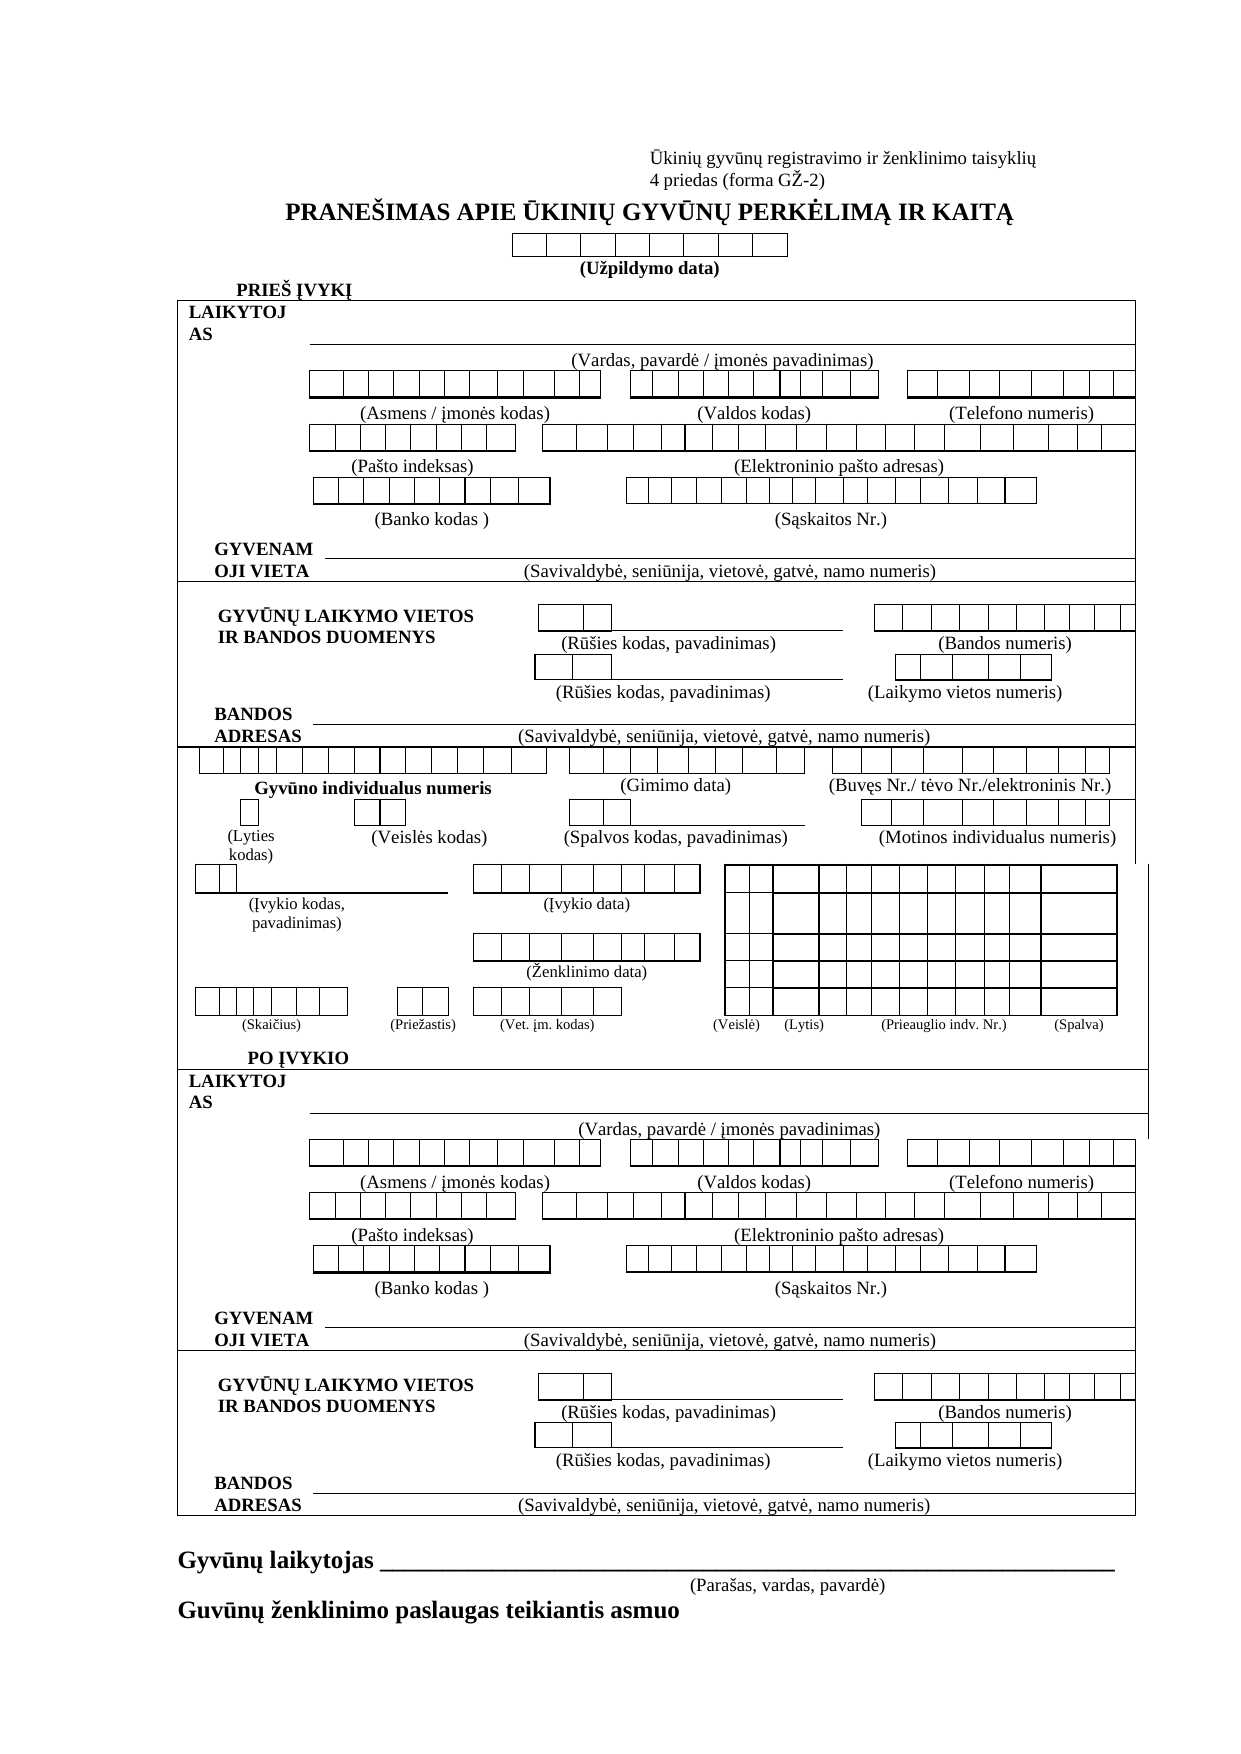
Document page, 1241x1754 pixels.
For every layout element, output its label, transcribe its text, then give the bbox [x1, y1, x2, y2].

table_cell [448, 960, 473, 987]
table_cell [432, 748, 457, 772]
table_cell [843, 1399, 875, 1422]
table_cell [1136, 746, 1149, 772]
table_cell [178, 1351, 1135, 1373]
table_cell [924, 800, 962, 824]
table_cell [1042, 894, 1074, 932]
table_cell [458, 799, 483, 824]
table_cell [390, 478, 414, 503]
table_cell [921, 655, 952, 678]
table_cell (Bandos numeris) [875, 632, 1135, 653]
table_cell [631, 748, 657, 772]
table_cell [539, 1374, 583, 1399]
table_cell [515, 1218, 543, 1245]
table_cell (Spalva) [1041, 1016, 1117, 1041]
table_cell [700, 987, 724, 1015]
table_cell [494, 1373, 538, 1399]
table_cell [896, 655, 920, 678]
table_cell [872, 989, 899, 1015]
table_cell [1136, 450, 1149, 477]
table_cell (Sąskaitos Nr.) [626, 503, 1135, 530]
text Guvūnų ženklinimo paslaugas teikiantis asmuo [177, 1595, 1122, 1624]
table_cell [536, 1423, 572, 1447]
table_cell [949, 1246, 977, 1271]
table_cell [622, 934, 644, 959]
table_cell [896, 478, 920, 503]
table_cell [1136, 654, 1149, 678]
table_cell BANDOS ADRESAS [203, 1471, 313, 1515]
table_cell [178, 503, 192, 530]
table_cell [347, 960, 372, 987]
table_cell [369, 1140, 393, 1165]
table_cell [200, 748, 223, 772]
table_cell [1136, 1165, 1149, 1192]
table_cell [908, 1140, 937, 1165]
table_cell [271, 933, 296, 959]
table_cell [178, 799, 199, 824]
table_cell [577, 1193, 607, 1218]
table_cell [963, 748, 993, 772]
table_cell [960, 1374, 988, 1399]
table_cell [178, 582, 1135, 604]
table_cell [777, 748, 804, 772]
table_cell [344, 371, 368, 396]
table_cell [754, 1140, 779, 1165]
table_cell [178, 748, 199, 772]
table_cell [847, 866, 871, 892]
table_cell [900, 894, 927, 932]
table_cell [1136, 503, 1149, 530]
table_cell [580, 371, 600, 396]
table_cell [192, 1245, 286, 1271]
table_cell (Veislės kodas) [303, 825, 546, 864]
table_cell [1118, 892, 1148, 932]
table_cell [196, 988, 219, 1015]
table_cell [580, 1140, 600, 1165]
table_cell [921, 478, 948, 503]
table_cell [196, 370, 309, 396]
table_cell [178, 1113, 196, 1139]
table_cell [178, 1165, 196, 1192]
table_cell [519, 478, 549, 503]
table_cell [199, 799, 223, 824]
table_cell [196, 865, 219, 892]
table_cell [851, 371, 878, 396]
table_cell [612, 654, 843, 678]
table_cell [178, 604, 206, 630]
table_cell [1136, 370, 1149, 396]
table_cell [634, 425, 661, 449]
table_cell [621, 1015, 644, 1041]
table_cell GYVENAMOJI VIETA [203, 1299, 325, 1350]
table_cell [423, 894, 448, 932]
table_cell [347, 864, 372, 892]
table_cell [458, 748, 483, 772]
table_cell [886, 1193, 914, 1218]
table_cell [449, 987, 473, 1015]
table_cell [310, 1193, 335, 1218]
table_cell [1017, 1374, 1044, 1399]
table_cell [519, 1246, 549, 1271]
table_cell [296, 864, 319, 892]
table_cell [981, 425, 1013, 449]
table_cell [989, 1374, 1016, 1399]
table_cell [689, 748, 715, 772]
table_cell [627, 478, 648, 503]
table_cell [196, 1139, 309, 1165]
table_cell [562, 934, 593, 959]
table_header [310, 301, 1135, 344]
table_cell [178, 702, 203, 746]
table_cell [649, 478, 671, 503]
table_cell [1042, 989, 1074, 1015]
table_cell [843, 604, 874, 630]
table_cell [487, 425, 515, 449]
table_cell [178, 477, 192, 503]
table_cell [868, 1246, 895, 1271]
table_cell [1136, 1493, 1149, 1515]
table_cell [483, 799, 512, 824]
table_cell [903, 605, 931, 630]
table_cell [754, 371, 779, 396]
table_cell [985, 989, 1009, 1015]
table_cell [290, 344, 309, 370]
table_cell [1042, 866, 1074, 892]
table_cell [729, 371, 753, 396]
table_cell [237, 988, 253, 1015]
table_cell [271, 864, 296, 892]
table_cell [697, 478, 721, 503]
table_cell [1064, 371, 1089, 396]
table_cell [524, 1140, 554, 1165]
table_cell [423, 864, 448, 892]
table_header [719, 234, 752, 256]
table_cell [827, 425, 856, 449]
table_header [753, 234, 787, 256]
table_cell [196, 1113, 290, 1139]
table_cell [594, 865, 621, 892]
table_cell [1136, 773, 1149, 798]
table_cell [872, 935, 899, 959]
table_cell [1136, 1350, 1149, 1373]
table_cell [196, 424, 282, 449]
table_cell [1074, 894, 1116, 932]
table_cell [241, 748, 258, 772]
table_cell [938, 1140, 969, 1165]
table_cell [178, 424, 196, 449]
table_cell GYVŪNŲ LAIKYMO VIETOS IR BANDOS DUOMENYS [206, 1373, 494, 1422]
table_cell [196, 1192, 282, 1218]
table_cell [203, 654, 534, 678]
table_cell [448, 892, 473, 932]
table_cell (Užpildymo data) [512, 257, 787, 278]
table_cell BANDOS ADRESAS [203, 702, 313, 746]
table_cell [398, 894, 423, 932]
table_cell [411, 425, 436, 449]
table_header [684, 234, 718, 256]
table_cell (Įvykio data) [473, 894, 700, 932]
table_cell [373, 864, 397, 892]
table_cell [1074, 866, 1116, 892]
table_cell [314, 1246, 338, 1271]
table_cell [348, 987, 372, 1015]
table_cell [875, 1374, 902, 1399]
table_cell [726, 866, 749, 892]
table_cell [1118, 960, 1148, 987]
table_cell [437, 1193, 461, 1218]
table_cell [220, 988, 236, 1015]
table_cell [573, 655, 611, 678]
table_cell [361, 425, 385, 449]
table_cell [178, 450, 196, 477]
table_cell [1136, 424, 1149, 449]
table_cell [1078, 1193, 1101, 1218]
table_cell [178, 630, 206, 653]
table_cell [844, 478, 867, 503]
table_cell [892, 748, 923, 772]
table_cell (Prieauglio indv. Nr.) [847, 1016, 1041, 1041]
table_cell [985, 894, 1009, 932]
table_cell [530, 865, 561, 892]
table_cell [924, 748, 962, 772]
table_cell [713, 1193, 738, 1218]
table_cell [178, 1271, 192, 1298]
table_cell [310, 425, 335, 449]
table_cell [601, 370, 630, 396]
table_cell [319, 864, 347, 892]
table_cell [487, 1193, 515, 1218]
table_cell [498, 1140, 523, 1165]
table_cell [286, 1271, 313, 1298]
table_cell [872, 866, 899, 892]
table_cell [555, 371, 579, 396]
table_cell [570, 748, 603, 772]
table_cell [1136, 1218, 1149, 1245]
table_cell [989, 655, 1020, 678]
table_cell [314, 478, 338, 503]
table_cell [1136, 604, 1149, 630]
table_cell [900, 866, 927, 892]
table_cell [1000, 1140, 1031, 1165]
table_cell [915, 1193, 944, 1218]
table_cell [662, 1193, 684, 1218]
table_cell [612, 604, 843, 630]
table_cell [1014, 425, 1048, 449]
table_cell [1136, 558, 1149, 581]
table_cell [851, 1140, 878, 1165]
table_cell [196, 960, 219, 987]
table_cell [915, 425, 944, 449]
table_cell [1074, 935, 1116, 959]
table_cell [282, 1218, 309, 1245]
table_cell [178, 1245, 192, 1271]
table_cell [921, 1423, 952, 1447]
table_cell [816, 1246, 843, 1271]
table_cell [726, 961, 749, 987]
table_cell [203, 679, 490, 702]
table_cell [857, 1193, 885, 1218]
table_cell [953, 655, 988, 678]
table_cell [390, 1246, 414, 1271]
table_cell [862, 748, 891, 772]
table_cell [1136, 702, 1149, 724]
table_cell [679, 371, 703, 396]
table_cell [1059, 748, 1085, 772]
table_cell [956, 866, 984, 892]
table_cell [220, 865, 236, 892]
table_cell [1027, 748, 1058, 772]
table_cell [462, 425, 486, 449]
table_cell [679, 1140, 703, 1165]
table_cell [820, 935, 846, 959]
table_cell [994, 748, 1026, 772]
table_cell [774, 866, 818, 892]
table_cell GYVENAMOJI VIETA [203, 530, 325, 581]
table_cell [1114, 1140, 1135, 1165]
table_cell (Banko kodas ) [313, 505, 550, 530]
table_cell [1136, 1327, 1149, 1350]
table_cell [282, 1192, 309, 1218]
table_cell [747, 1246, 769, 1271]
table_cell [875, 605, 902, 630]
table_cell [1070, 605, 1094, 630]
table_cell [178, 1373, 206, 1399]
table_cell [474, 865, 501, 892]
table_cell [282, 424, 309, 449]
table_cell [1118, 933, 1148, 959]
text PRIEŠ ĮVYKĮ [177, 278, 1122, 300]
table_cell [196, 450, 282, 477]
table_header [616, 234, 649, 256]
table_cell [1136, 396, 1149, 423]
table_cell [843, 1422, 895, 1447]
table_cell [622, 865, 644, 892]
table_cell [1117, 1015, 1148, 1041]
table_cell [1136, 1422, 1149, 1447]
table_cell [1118, 864, 1148, 892]
table_cell [320, 988, 347, 1015]
table_cell [956, 935, 984, 959]
table_cell [750, 988, 772, 1015]
table_cell [515, 450, 543, 477]
table_cell [406, 748, 431, 772]
table_cell [1136, 1399, 1149, 1422]
table_cell [726, 988, 749, 1015]
table_cell [1037, 477, 1135, 503]
table_cell [420, 371, 444, 396]
table_cell [286, 503, 313, 530]
table_cell [1052, 1422, 1135, 1447]
table_cell [319, 960, 347, 987]
table_header LAIKYTOJAS [178, 301, 309, 344]
text Gyvūnų laikytojas [177, 1545, 1122, 1574]
table_cell [1027, 800, 1058, 824]
table_cell [774, 935, 818, 959]
table_cell [857, 425, 885, 449]
table_cell [192, 503, 286, 530]
table_cell [297, 988, 319, 1015]
table_cell [1000, 371, 1031, 396]
table_cell [1110, 748, 1135, 772]
table_cell [277, 799, 302, 824]
table_cell (Telefono numeris) [908, 1167, 1135, 1192]
table_cell [355, 800, 379, 824]
table_cell [1049, 1193, 1077, 1218]
table_cell [423, 960, 448, 987]
table_cell [774, 962, 818, 987]
table_cell [203, 1422, 534, 1447]
table_cell [536, 655, 572, 678]
table_cell (Bandos numeris) [875, 1401, 1135, 1422]
table_cell [1136, 581, 1149, 604]
table_cell (Rūšies kodas, pavadinimas) [490, 679, 836, 702]
table_header [547, 234, 580, 256]
table_cell [448, 864, 473, 892]
table_cell [662, 425, 684, 449]
table_cell [1102, 1193, 1135, 1218]
table_cell [303, 748, 328, 772]
text PRANEŠIMAS APIE ŪKINIŲ GYVŪNŲ PERKĖLIMĄ IR KAITĄ [177, 197, 1122, 226]
table_cell [994, 800, 1026, 824]
table_cell [1074, 962, 1116, 987]
table_cell [945, 425, 980, 449]
table_cell [259, 799, 277, 824]
table_cell [722, 1246, 746, 1271]
table_cell [645, 987, 674, 1015]
table_cell [1017, 605, 1044, 630]
table_cell [649, 1246, 671, 1271]
table_cell [445, 371, 469, 396]
table_cell [847, 894, 871, 932]
table_cell [896, 1423, 920, 1447]
table_cell [634, 1193, 661, 1218]
table_cell [555, 1140, 579, 1165]
table_cell [672, 1246, 696, 1271]
table_cell [908, 371, 937, 396]
table_cell [653, 371, 678, 396]
table_cell [956, 894, 984, 932]
table_cell [562, 988, 593, 1015]
table_cell [420, 1140, 444, 1165]
table_cell [1095, 1447, 1135, 1471]
table_cell [1010, 935, 1040, 959]
table_header [1136, 300, 1149, 344]
table_cell [872, 962, 899, 987]
table_cell [573, 1423, 611, 1447]
table_cell [325, 1299, 1135, 1327]
table_cell [900, 962, 927, 987]
table_cell [432, 799, 457, 824]
table_cell [502, 865, 529, 892]
table_cell [502, 934, 529, 959]
table_cell [963, 800, 993, 824]
table_cell [743, 748, 776, 772]
table_cell [868, 478, 895, 503]
table_cell [277, 748, 302, 772]
table_cell [801, 1140, 822, 1165]
table_cell [945, 1193, 980, 1218]
table_cell (Priežastis) [373, 1015, 473, 1041]
table_cell [645, 934, 674, 959]
table_cell [1110, 800, 1135, 824]
table_cell [631, 371, 652, 396]
table_cell [750, 893, 772, 932]
table_cell [271, 960, 296, 987]
table_cell [793, 478, 815, 503]
table_cell [900, 935, 927, 959]
table_cell [729, 1140, 753, 1165]
table_cell [310, 371, 343, 396]
table_cell [550, 1271, 626, 1298]
table_cell (Asmens / įmonės kodas) [310, 1167, 600, 1192]
table_cell [956, 962, 984, 987]
table_cell [833, 748, 861, 772]
table_cell [1064, 1140, 1089, 1165]
table_cell [512, 799, 546, 824]
table_cell [766, 1193, 796, 1218]
table_cell [440, 1246, 464, 1271]
table_cell [178, 1422, 203, 1471]
table_cell [843, 654, 895, 678]
table_cell [364, 478, 389, 503]
table_cell [196, 1165, 309, 1192]
table_cell [373, 933, 397, 959]
table_cell [832, 799, 861, 824]
table_cell [985, 962, 1009, 987]
table_cell [398, 864, 423, 892]
table_cell [1010, 894, 1040, 932]
table_cell [713, 425, 738, 449]
table_cell [704, 1140, 728, 1165]
table_cell (Rūšies kodas, pavadinimas) [494, 630, 843, 653]
table_cell [406, 799, 432, 824]
table_cell [903, 1374, 931, 1399]
table_cell [462, 1193, 486, 1218]
table_cell [344, 1140, 368, 1165]
table_cell [310, 1140, 343, 1165]
table_cell [686, 425, 712, 449]
table_cell [1032, 1140, 1063, 1165]
table_cell [938, 371, 969, 396]
table_cell [612, 1373, 843, 1399]
table_cell [178, 773, 199, 798]
table_cell [675, 987, 700, 1015]
table_cell [886, 425, 914, 449]
table_cell [178, 396, 196, 423]
table_cell [178, 1015, 196, 1041]
table_cell [892, 800, 923, 824]
table_cell [178, 933, 196, 959]
table_cell [970, 1140, 999, 1165]
table_cell [286, 477, 313, 503]
table_cell (Lytis) [773, 1016, 847, 1041]
table_cell [1095, 605, 1120, 630]
table_cell [1136, 1271, 1149, 1298]
table_cell [1136, 344, 1149, 370]
table_cell [178, 864, 195, 892]
table_cell [700, 892, 724, 932]
table_cell [594, 988, 621, 1015]
table_cell [415, 1246, 439, 1271]
table_cell [1095, 1374, 1120, 1399]
table_cell [847, 935, 871, 959]
table_cell (Savivaldybė, seniūnija, vietovė, gatvė, namo numeris) [325, 559, 1135, 581]
table_cell [178, 1192, 196, 1218]
table_cell [1136, 1373, 1149, 1399]
table_cell [1136, 1299, 1149, 1327]
table_cell [398, 960, 423, 987]
table_cell [310, 1070, 1148, 1113]
table_cell [470, 371, 497, 396]
table_cell [178, 987, 195, 1015]
table_cell [336, 1193, 360, 1218]
table_cell [254, 933, 271, 959]
table_cell (Laikymo vietos numeris) [836, 679, 1095, 702]
table_cell [178, 1327, 203, 1350]
table_cell [178, 1139, 196, 1165]
table_cell [932, 1374, 959, 1399]
table_cell [722, 478, 746, 503]
table_cell [437, 425, 461, 449]
table_cell [978, 1246, 1004, 1271]
table_cell [178, 1471, 203, 1515]
table_cell [820, 866, 846, 892]
table_cell [319, 933, 347, 959]
table_cell [985, 935, 1009, 959]
table_cell [604, 800, 630, 824]
table_cell [820, 989, 846, 1015]
table_cell [985, 866, 1009, 892]
table_cell [928, 989, 955, 1015]
table_cell [491, 478, 518, 503]
table_cell [423, 933, 448, 959]
table_cell [978, 478, 1004, 503]
table_cell [543, 425, 576, 449]
table_cell [196, 396, 309, 423]
table_cell [355, 748, 379, 772]
table_cell [415, 478, 439, 503]
table_cell [347, 933, 372, 959]
table_cell [843, 1373, 874, 1399]
table_cell [466, 478, 490, 503]
table_cell [1010, 962, 1040, 987]
table_cell [928, 962, 955, 987]
table_cell (Vardas, pavardė / įmonės pavadinimas) [310, 1114, 1148, 1139]
table_cell [550, 503, 626, 530]
table_cell [237, 933, 254, 959]
table_cell [502, 988, 529, 1015]
table_cell [1136, 724, 1149, 746]
table_cell [949, 478, 977, 503]
table_cell (Telefono numeris) [908, 399, 1135, 423]
table_cell [601, 1139, 630, 1165]
table_cell [847, 989, 871, 1015]
table_cell [178, 1399, 206, 1422]
table_cell [178, 960, 196, 987]
table_cell [797, 425, 826, 449]
table_cell [445, 1140, 469, 1165]
table_cell [1086, 748, 1109, 772]
table_cell [701, 933, 724, 959]
table_cell [584, 1374, 611, 1399]
table_cell (Vardas, pavardė / įmonės pavadinimas) [310, 345, 1135, 370]
table_cell [774, 989, 818, 1015]
table_cell [178, 1299, 203, 1327]
table_cell [178, 1218, 196, 1245]
table_cell [645, 1015, 674, 1041]
table_cell (Įvykio kodas, pavadinimas) [196, 894, 397, 932]
table_cell [1136, 1471, 1149, 1492]
table_cell [516, 424, 542, 449]
table_cell (Rūšies kodas, pavadinimas) [494, 1399, 843, 1422]
table_cell [770, 1246, 792, 1271]
table_cell [551, 1245, 626, 1271]
table_cell [770, 478, 792, 503]
table_cell [1074, 989, 1116, 1015]
table_cell [844, 1246, 867, 1271]
table_cell [989, 1423, 1020, 1447]
table_cell [237, 960, 254, 987]
table_cell [653, 1140, 678, 1165]
table_cell [820, 962, 846, 987]
table_cell [192, 477, 286, 503]
table_cell (Vet. įm. kodas) [473, 1016, 621, 1041]
table_cell [498, 371, 523, 396]
table_cell [220, 933, 237, 959]
table_cell [823, 1140, 850, 1165]
table_cell [178, 530, 203, 558]
table_cell (Pašto indeksas) [310, 1220, 515, 1245]
table_cell [1136, 1245, 1149, 1271]
table_cell [970, 371, 999, 396]
table_cell [411, 1193, 436, 1218]
table_cell [398, 988, 422, 1015]
table_cell [823, 371, 850, 396]
table_cell (Asmens / įmonės kodas) [310, 399, 600, 423]
table_cell [329, 799, 354, 824]
table_cell [484, 748, 511, 772]
table_cell [1078, 425, 1101, 449]
table_cell [1121, 1374, 1135, 1399]
table_cell [178, 558, 203, 581]
table_cell [286, 1245, 313, 1271]
table_cell [474, 988, 501, 1015]
table_header [581, 234, 615, 256]
table_cell [394, 371, 419, 396]
table_cell [1059, 800, 1085, 824]
table_cell [928, 866, 955, 892]
table_cell (Elektroninio pašto adresas) [543, 1220, 1135, 1245]
table_cell [466, 1246, 490, 1271]
table_cell [879, 370, 907, 396]
table_cell [192, 1271, 286, 1298]
table_cell [1010, 866, 1040, 892]
table_cell (Spalvos kodas, pavadinimas) [546, 825, 805, 864]
table_cell [1136, 679, 1149, 702]
table_cell [686, 1193, 712, 1218]
table_cell [474, 934, 501, 959]
table_cell [900, 989, 927, 1015]
table_cell [928, 894, 955, 932]
table_cell [843, 630, 875, 653]
table_cell [604, 748, 630, 772]
table_cell [739, 425, 765, 449]
table_cell [290, 1113, 309, 1139]
table_cell [241, 800, 258, 824]
table_cell [516, 1192, 542, 1218]
table_cell [801, 371, 822, 396]
table_cell [1014, 1193, 1048, 1218]
table_cell [675, 1015, 700, 1041]
table_cell [1086, 800, 1109, 824]
table_cell [339, 478, 363, 503]
table_cell [361, 1193, 385, 1218]
table_cell [339, 1246, 363, 1271]
table_cell LAIKYTOJAS [178, 1070, 309, 1113]
table_cell [1032, 371, 1063, 396]
table_cell [546, 799, 569, 824]
table_cell [381, 800, 405, 824]
table_cell (Buvęs Nr./ tėvo Nr./elektroninis Nr.) [805, 773, 1135, 798]
table_cell [675, 865, 699, 892]
table_cell [1102, 425, 1135, 449]
table_cell [543, 1193, 576, 1218]
table_cell [178, 654, 203, 702]
table_cell [178, 370, 196, 396]
table_cell [178, 892, 196, 932]
table_cell [272, 988, 296, 1015]
table_cell [1136, 825, 1149, 864]
table_cell [313, 1471, 1135, 1492]
table_cell [530, 988, 561, 1015]
table_cell [547, 748, 569, 772]
table_cell [704, 371, 728, 396]
table_cell [1006, 478, 1036, 503]
table_cell [524, 371, 554, 396]
table_cell [178, 825, 199, 864]
table_cell [254, 960, 271, 987]
table_cell [862, 800, 891, 824]
table_cell [1042, 962, 1074, 987]
table_cell [631, 1140, 652, 1165]
table_cell [386, 1193, 410, 1218]
table_cell [921, 1246, 948, 1271]
table_cell [364, 1246, 389, 1271]
table_cell [398, 933, 423, 959]
table_cell [1095, 679, 1135, 702]
table_cell (Skaičius) [196, 1016, 347, 1041]
table_cell [747, 478, 769, 503]
table_cell [254, 988, 271, 1015]
table_cell [1136, 799, 1149, 824]
table_cell [259, 748, 276, 772]
table_cell [1136, 1192, 1149, 1218]
table_cell [1021, 1423, 1051, 1447]
table_cell [254, 864, 271, 892]
table_cell [1010, 989, 1040, 1015]
table_header [513, 234, 546, 256]
table_cell [827, 1193, 856, 1218]
table_cell [178, 344, 196, 370]
table_cell [879, 1139, 907, 1165]
table_cell [1045, 1374, 1069, 1399]
table_cell [608, 425, 633, 449]
table_cell [820, 894, 846, 932]
table_cell [539, 605, 583, 630]
table_cell (Savivaldybė, seniūnija, vietovė, gatvė, namo numeris) [313, 725, 1135, 746]
table_cell [386, 425, 410, 449]
table_cell [1121, 605, 1135, 630]
table_cell (Pašto indeksas) [310, 452, 515, 477]
table_cell [1042, 935, 1074, 959]
table_cell [1070, 1374, 1094, 1399]
table_cell [658, 748, 688, 772]
table_cell [750, 866, 772, 892]
table_cell [805, 799, 832, 824]
table_cell [1021, 655, 1051, 678]
table_cell [325, 530, 1135, 558]
table_cell (Ženklinimo data) [473, 962, 700, 987]
table_cell [196, 344, 290, 370]
table_cell [928, 935, 955, 959]
table_cell [766, 425, 796, 449]
table_cell [739, 1193, 765, 1218]
table_cell [196, 1218, 282, 1245]
table_cell [336, 425, 360, 449]
table_cell [570, 800, 603, 824]
table_cell [1136, 477, 1149, 503]
table_cell [494, 604, 538, 630]
table_cell [896, 1246, 920, 1271]
table_cell (Valdos kodas) [600, 396, 908, 423]
table_cell GYVŪNŲ LAIKYMO VIETOS IR BANDOS DUOMENYS [206, 604, 494, 653]
table_cell [1090, 1140, 1113, 1165]
table_header [650, 234, 683, 256]
table_cell [296, 960, 319, 987]
table_cell [282, 450, 309, 477]
table_cell (Sąskaitos Nr.) [626, 1271, 1135, 1298]
table_cell [303, 799, 328, 824]
table_cell [296, 933, 319, 959]
table_cell (Lyties kodas) [199, 825, 302, 864]
table_cell [612, 1422, 843, 1447]
table_cell [1052, 654, 1135, 678]
table_cell [491, 1246, 518, 1271]
table_cell [953, 1423, 988, 1447]
table_cell [369, 371, 393, 396]
table_cell [645, 865, 674, 892]
table_cell (Banko kodas ) [313, 1274, 550, 1298]
table_cell [872, 894, 899, 932]
table_cell [781, 1140, 800, 1165]
table_cell [631, 799, 805, 824]
text (Parašas, vardas, pavardė) [177, 1574, 1122, 1595]
table_cell [793, 1246, 815, 1271]
table_cell [1118, 987, 1148, 1015]
table_cell [373, 960, 397, 987]
table_cell [960, 605, 988, 630]
table_cell [373, 987, 397, 1015]
table_cell [329, 748, 354, 772]
table_cell [750, 934, 772, 959]
table_cell PO ĮVYKIO [178, 1041, 1148, 1069]
table_cell [594, 934, 621, 959]
table_cell [701, 864, 724, 892]
table_cell [805, 748, 832, 772]
table_cell [1049, 425, 1077, 449]
table_cell [989, 605, 1016, 630]
table_cell [1136, 630, 1149, 653]
table_cell [220, 960, 237, 987]
table_cell [530, 934, 561, 959]
table_cell [932, 605, 959, 630]
table_cell [716, 748, 742, 772]
table_cell [237, 864, 254, 892]
table_cell [622, 987, 644, 1015]
table_cell (Motinos individualus numeris) [805, 825, 1135, 864]
table_cell [394, 1140, 419, 1165]
table_cell [675, 934, 699, 959]
table_cell (Savivaldybė, seniūnija, vietovė, gatvė, namo numeris) [313, 1494, 1135, 1515]
table_cell [470, 1140, 497, 1165]
table_cell [223, 799, 240, 824]
table_cell [1090, 371, 1113, 396]
table_cell [381, 748, 405, 772]
table_cell [847, 962, 871, 987]
table_cell [224, 748, 240, 772]
table_cell [627, 1246, 648, 1271]
table_cell [981, 1193, 1013, 1218]
table_cell [697, 1246, 721, 1271]
text Ūkinių gyvūnų registravimo ir ženklinimo taisyklių [649, 147, 1122, 168]
table_cell (Laikymo vietos numeris) [836, 1447, 1095, 1471]
table_cell [1037, 1245, 1135, 1271]
table_cell [423, 988, 448, 1015]
table_cell [797, 1193, 826, 1218]
table_cell [1136, 1447, 1149, 1471]
table_cell [608, 1193, 633, 1218]
table_cell (Veislė) [700, 1015, 773, 1041]
table_cell (Gimimo data) [546, 773, 805, 798]
table_cell [551, 477, 626, 503]
table_cell [700, 960, 724, 987]
table_cell [750, 961, 772, 987]
table_cell [347, 1015, 372, 1041]
table_cell (Savivaldybė, seniūnija, vietovė, gatvė, namo numeris) [325, 1328, 1135, 1350]
table_cell [781, 371, 800, 396]
table_cell [1136, 1139, 1149, 1165]
table_cell [1045, 605, 1069, 630]
table_cell (Rūšies kodas, pavadinimas) [490, 1447, 836, 1471]
table_cell [816, 478, 843, 503]
table_cell (Elektroninio pašto adresas) [543, 452, 1135, 477]
table_cell [448, 933, 473, 959]
table_cell [577, 425, 607, 449]
table_cell [584, 605, 611, 630]
table_cell [726, 934, 749, 959]
table_cell [196, 933, 219, 959]
table_cell [203, 1447, 490, 1471]
table_cell [1114, 371, 1135, 396]
table_cell [440, 478, 464, 503]
table_cell [562, 865, 593, 892]
table_cell [512, 748, 546, 772]
table_cell [726, 893, 749, 932]
table_cell [1006, 1246, 1036, 1271]
table_cell Gyvūno individualus numeris [199, 774, 546, 798]
table_cell [1136, 530, 1149, 558]
text 4 priedas (forma GŽ-2) [649, 168, 1122, 190]
table_cell [774, 894, 818, 932]
table_cell (Valdos kodas) [600, 1165, 908, 1192]
table_cell [672, 478, 696, 503]
table_cell [956, 989, 984, 1015]
table_cell [313, 702, 1135, 724]
